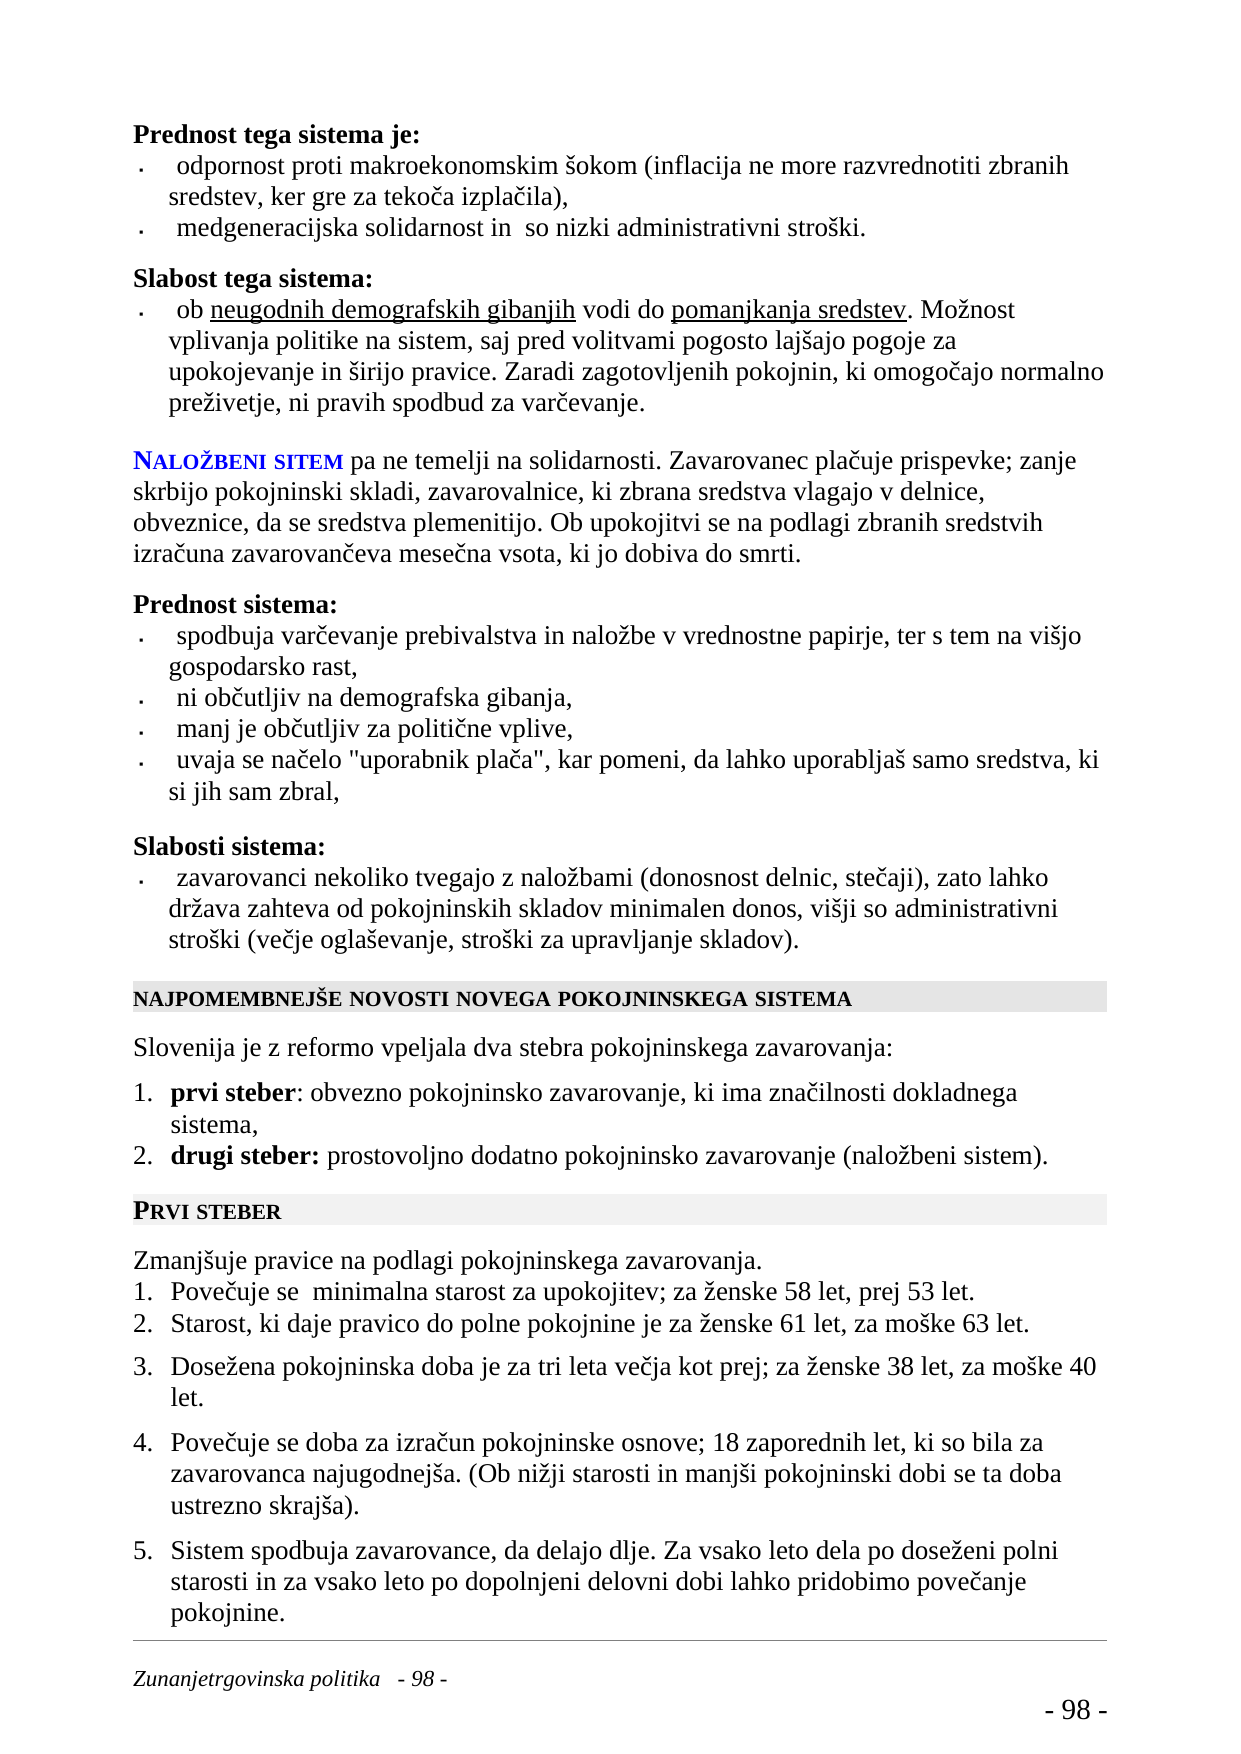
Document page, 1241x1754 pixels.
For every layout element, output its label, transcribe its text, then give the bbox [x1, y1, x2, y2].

list prvi steber: obvezno pokojninsko zavarovanje, ki ima značilnosti dokladnega sistema, [133, 1077, 1107, 1139]
text Slovenija je z reformo vpeljala dva stebra pokojninskega zavarovanja: [133, 1031, 1107, 1062]
list drugi steber: prostovoljno dodatno pokojninsko zavarovanje (naložbeni sistem). [133, 1139, 1107, 1170]
text Zmanjšuje pravice na podlagi pokojninskega zavarovanja. [133, 1244, 1107, 1276]
text Prednost tega sistema je: [133, 118, 1107, 149]
text Prednost sistema: [133, 588, 1107, 619]
list ob neugodnih demografskih gibanjih vodi do pomanjkanja sredstev. Možnost vplivanja politike na sistem, saj pred volitvami pogosto lajšajo pogoje za upokojevanje in širijo pravice. Zaradi zagotovljenih pokojnin, ki omogočajo normalno preživetje, ni pravih spodbud za varčevanje. [139, 293, 1107, 418]
list Povečuje se doba za izračun pokojninske osnove; 18 zaporednih let, ki so bila za zavarovanca najugodnejša. (Ob nižji starosti in manjši pokojninski dobi se ta doba ustrezno skrajša). [133, 1426, 1107, 1520]
text najpomembnejše novosti novega pokojninskega sistema [133, 981, 1107, 1012]
list Dosežena pokojninska doba je za tri leta večja kot prej; za ženske 38 let, za moške 40 let. [133, 1350, 1107, 1412]
list uvaja se načelo "uporabnik plača", kar pomeni, da lahko uporabljaš samo sredstva, ki si jih sam zbral, [139, 743, 1107, 806]
list Starost, ki daje pravico do polne pokojnine je za ženske 61 let, za moške 63 let. [133, 1307, 1107, 1338]
list spodbuja varčevanje prebivalstva in naložbe v vrednostne papirje, ter s tem na višjo gospodarsko rast, [139, 619, 1107, 681]
text Prvi steber [133, 1194, 1107, 1225]
text Slabost tega sistema: [133, 262, 1107, 293]
list medgeneracijska solidarnost in so nizki administrativni stroški. [139, 212, 1107, 243]
list Sistem spodbuja zavarovance, da delajo dlje. Za vsako leto dela po doseženi polni starosti in za vsako leto po dopolnjeni delovni dobi lahko pridobimo povečanje pokojnine. [133, 1534, 1107, 1628]
text Naložbeni sitem pa ne temelji na solidarnosti. Zavarovanec plačuje prispevke; zanje skrbijo pokojninski skladi, zavarovalnice, ki zbrana sredstva vlagajo v delnice, obveznice, da se sredstva plemenitijo. Ob upokojitvi se na podlagi zbranih sredstvih izračuna zavarovančeva mesečna vsota, ki jo dobiva do smrti. [133, 444, 1107, 568]
list odpornost proti makroekonomskim šokom (inflacija ne more razvrednotiti zbranih sredstev, ker gre za tekoča izplačila), [139, 149, 1107, 212]
list manj je občutljiv za politične vplive, [139, 712, 1107, 743]
list zavarovanci nekoliko tvegajo z naložbami (donosnost delnic, stečaji), zato lahko država zahteva od pokojninskih skladov minimalen donos, višji so administrativni stroški (večje oglaševanje, stroški za upravljanje skladov). [139, 861, 1107, 954]
list ni občutljiv na demografska gibanja, [139, 681, 1107, 712]
list Povečuje se minimalna starost za upokojitev; za ženske 58 let, prej 53 let. [133, 1276, 1107, 1307]
text Slabosti sistema: [133, 830, 1107, 861]
